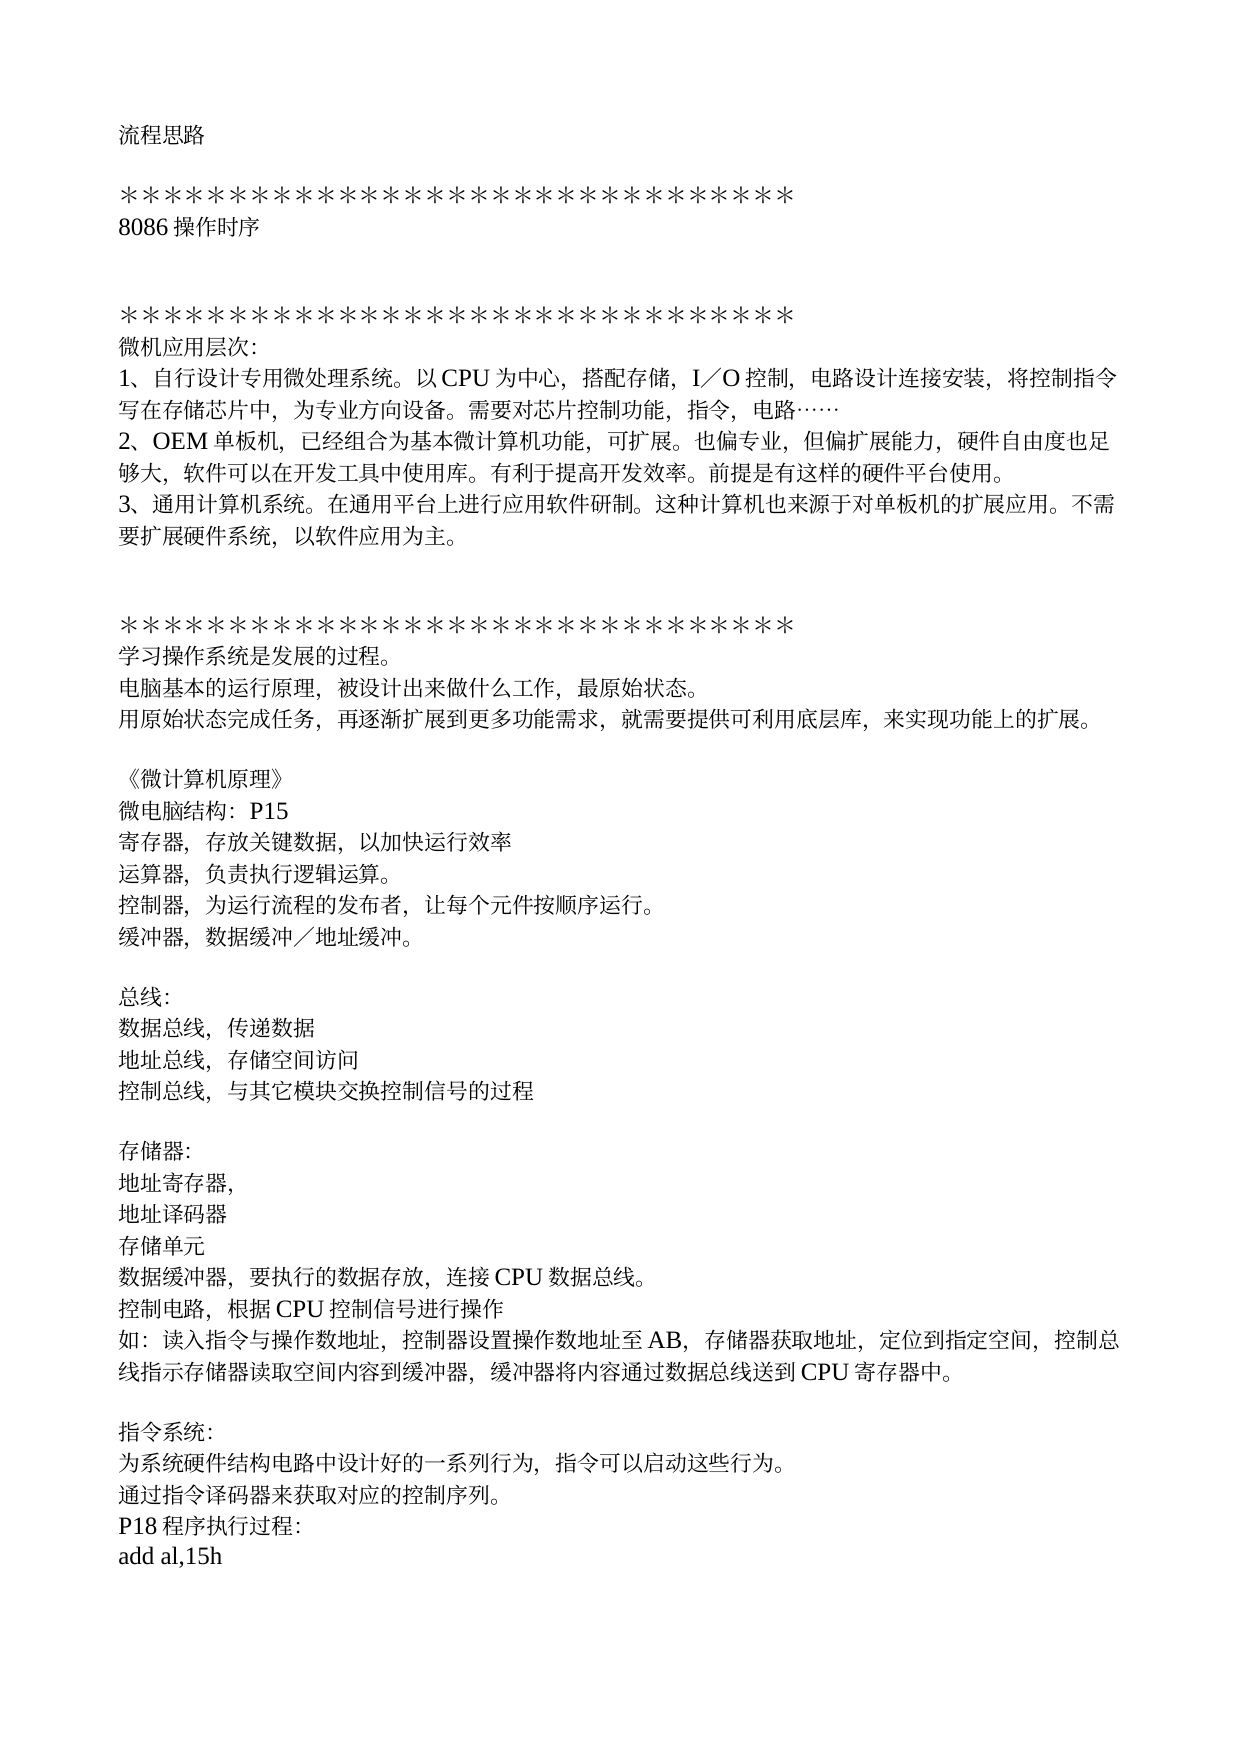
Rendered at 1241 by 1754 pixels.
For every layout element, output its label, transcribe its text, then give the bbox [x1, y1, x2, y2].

text 地址寄存器， [118, 1166, 1122, 1197]
text 微电脑结构：P15 [118, 794, 1122, 825]
text 寄存器，存放关键数据，以加快运行效率 [118, 825, 1122, 857]
text 《微计算机原理》 [118, 762, 1122, 794]
text ＊＊＊＊＊＊＊＊＊＊＊＊＊＊＊＊＊＊＊＊＊＊＊＊＊＊＊＊＊＊＊ [118, 178, 1122, 210]
text 微机应用层次： [118, 330, 1122, 362]
text 控制电路，根据CPU控制信号进行操作 [118, 1292, 1122, 1323]
text 运算器，负责执行逻辑运算。 [118, 857, 1122, 888]
text 指令系统： [118, 1415, 1122, 1446]
text 通过指令译码器来获取对应的控制序列。 [118, 1478, 1122, 1509]
text 3、通用计算机系统。在通用平台上进行应用软件研制。这种计算机也来源于对单板机的扩展应用。不需要扩展硬件系统，以软件应用为主。 [118, 487, 1122, 550]
text ＊＊＊＊＊＊＊＊＊＊＊＊＊＊＊＊＊＊＊＊＊＊＊＊＊＊＊＊＊＊＊ [118, 299, 1122, 330]
text 数据总线，传递数据 [118, 1011, 1122, 1043]
text 流程思路 [118, 118, 1122, 149]
text 学习操作系统是发展的过程。 [118, 639, 1122, 671]
text 地址译码器 [118, 1197, 1122, 1229]
text 为系统硬件结构电路中设计好的一系列行为，指令可以启动这些行为。 [118, 1446, 1122, 1478]
text 数据缓冲器，要执行的数据存放，连接CPU数据总线。 [118, 1260, 1122, 1292]
text ＊＊＊＊＊＊＊＊＊＊＊＊＊＊＊＊＊＊＊＊＊＊＊＊＊＊＊＊＊＊＊ [118, 608, 1122, 639]
text 1、自行设计专用微处理系统。以CPU为中心，搭配存储，I／O控制，电路设计连接安装，将控制指令写在存储芯片中，为专业方向设备。需要对芯片控制功能，指令，电路…… [118, 362, 1122, 424]
text 总线： [118, 980, 1122, 1011]
text 2、OEM单板机，已经组合为基本微计算机功能，可扩展。也偏专业，但偏扩展能力，硬件自由度也足够大，软件可以在开发工具中使用库。有利于提高开发效率。前提是有这样的硬件平台使用。 [118, 424, 1122, 487]
text 控制器，为运行流程的发布者，让每个元件按顺序运行。 [118, 888, 1122, 920]
text add al,15h [118, 1541, 1122, 1569]
text 8086操作时序 [118, 210, 1122, 241]
text 缓冲器，数据缓冲／地址缓冲。 [118, 920, 1122, 951]
text 如：读入指令与操作数地址，控制器设置操作数地址至AB，存储器获取地址，定位到指定空间，控制总线指示存储器读取空间内容到缓冲器，缓冲器将内容通过数据总线送到CPU寄存器中。 [118, 1323, 1122, 1386]
text P18程序执行过程： [118, 1509, 1122, 1541]
text 地址总线，存储空间访问 [118, 1043, 1122, 1074]
text 控制总线，与其它模块交换控制信号的过程 [118, 1074, 1122, 1106]
text 电脑基本的运行原理，被设计出来做什么工作，最原始状态。 [118, 671, 1122, 702]
text 存储器： [118, 1134, 1122, 1166]
text 存储单元 [118, 1229, 1122, 1260]
text 用原始状态完成任务，再逐渐扩展到更多功能需求，就需要提供可利用底层库，来实现功能上的扩展。 [118, 702, 1122, 734]
